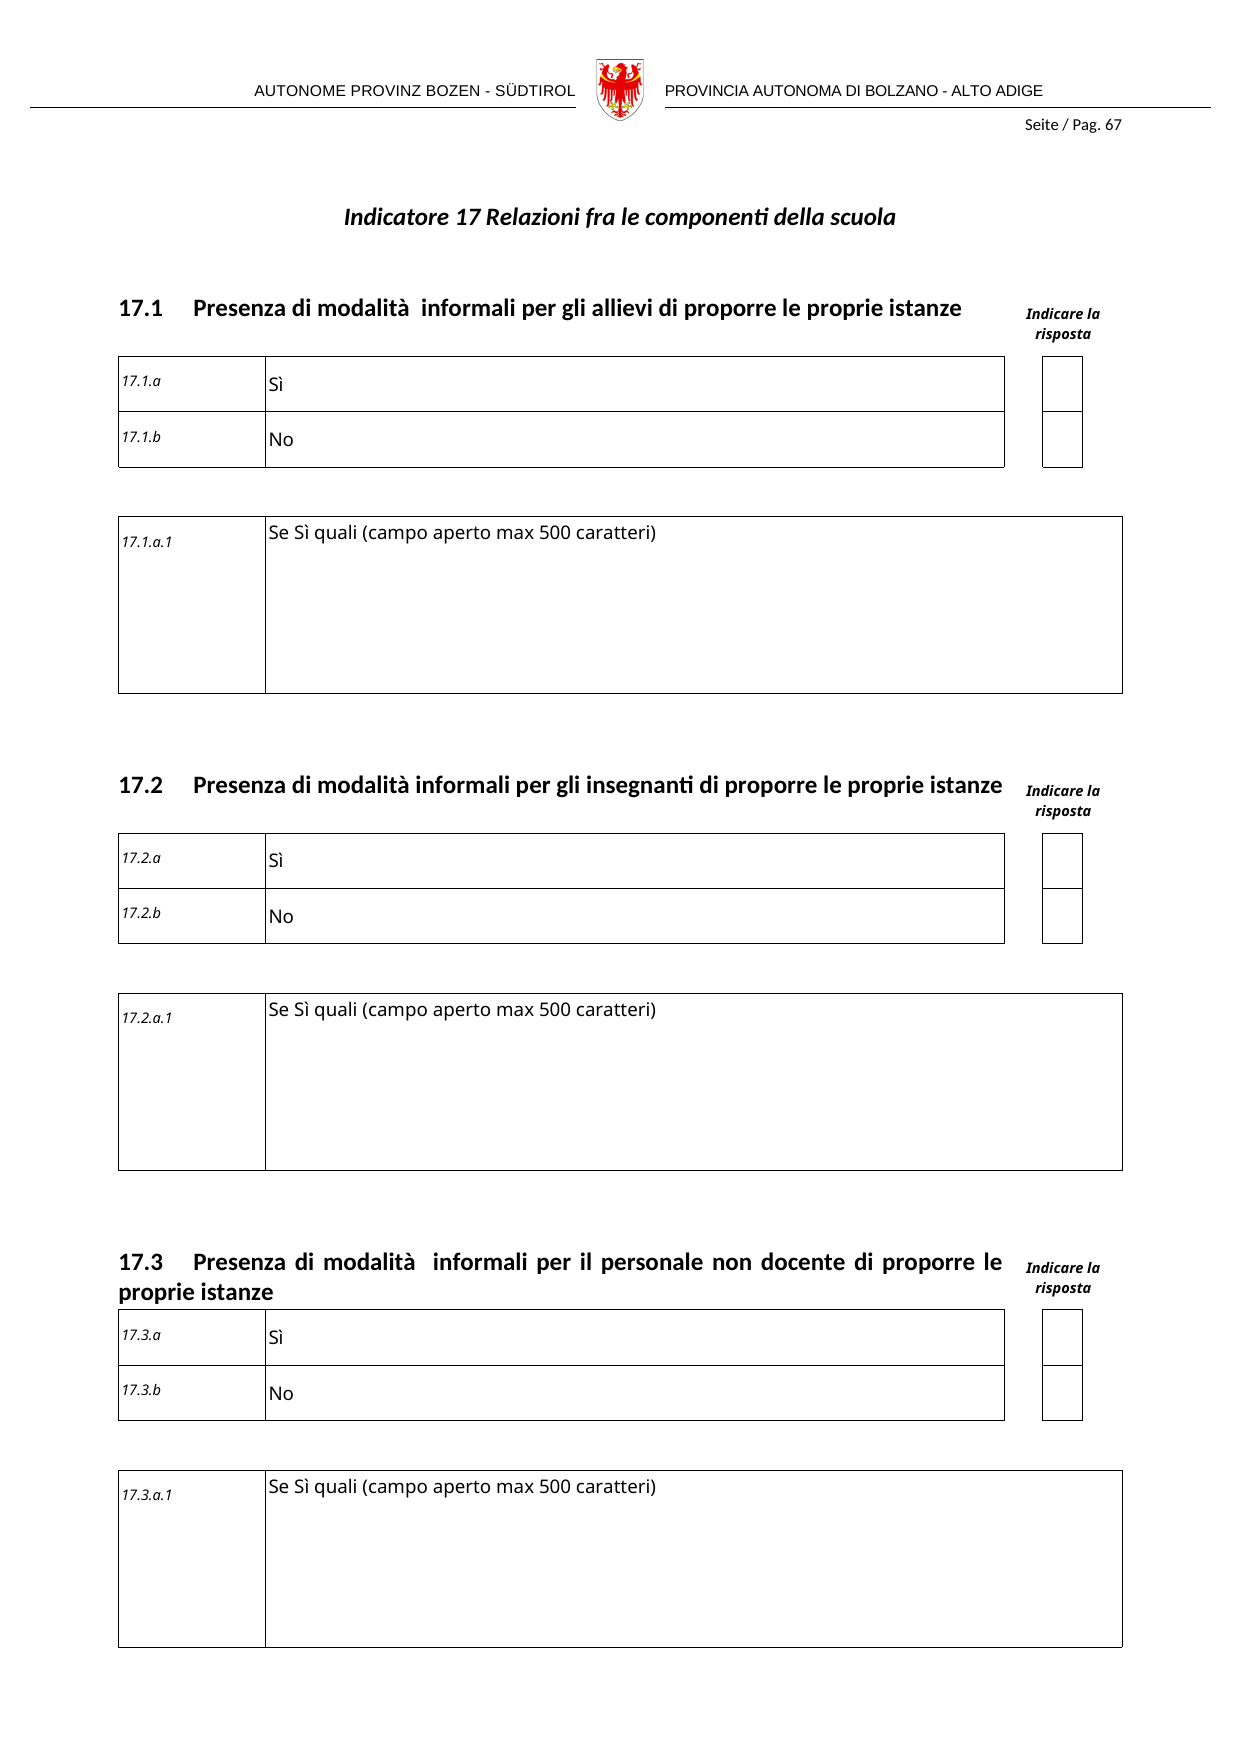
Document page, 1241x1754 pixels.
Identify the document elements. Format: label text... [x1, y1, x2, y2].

table_cell [1082, 1420, 1122, 1470]
table_cell [1043, 1366, 1082, 1420]
table_cell [1083, 888, 1122, 943]
table_cell [1083, 411, 1122, 467]
table_cell [1083, 1309, 1122, 1365]
table_cell [1083, 356, 1122, 411]
table_cell Sì [266, 357, 1004, 411]
table_cell 17.2.a [119, 834, 265, 888]
text Indicatore 17 Relazioni fra le componenti della scuola [118, 201, 1122, 231]
table_cell [1004, 1420, 1043, 1470]
table_cell [118, 944, 265, 993]
table_cell [265, 1421, 1004, 1470]
table_header 17.2 Presenza di modalità informali per gli insegnanti di proporre le proprie istanze [118, 769, 1004, 832]
table_cell [1005, 411, 1042, 467]
table_cell 17.3.a [119, 1310, 265, 1365]
table_cell 17.3.b [119, 1366, 265, 1420]
table_cell Sì [266, 1310, 1004, 1365]
table_cell [1005, 356, 1042, 411]
table_cell [1043, 889, 1082, 943]
table_cell No [266, 889, 1004, 943]
table_cell [1004, 943, 1043, 993]
table_cell [1005, 888, 1042, 943]
table_cell [1005, 1365, 1042, 1420]
table_cell [265, 944, 1004, 993]
table_header 17.3 Presenza di modalità informali per il personale non docente di proporre le proprie istanze [118, 1246, 1004, 1309]
table_header Indicare la risposta [1004, 1246, 1122, 1309]
table_header Indicare la risposta [1004, 293, 1122, 356]
table_cell [1043, 357, 1082, 411]
table_cell [118, 1421, 265, 1470]
table_cell [1043, 412, 1082, 467]
table_cell Se Sì quali (campo aperto max 500 caratteri) [266, 1471, 1122, 1647]
table_cell [1083, 1365, 1122, 1420]
table_cell [1083, 833, 1122, 888]
table_cell 17.3.a.1 [119, 1471, 265, 1647]
table_header Indicare la risposta [1004, 769, 1122, 832]
table_cell No [266, 1366, 1004, 1420]
table_cell [1005, 1309, 1042, 1365]
table_cell [1043, 1421, 1082, 1470]
table_cell No [266, 412, 1004, 467]
table_cell [118, 468, 265, 516]
table_cell 17.1.a [119, 357, 265, 411]
table_cell 17.1.a.1 [119, 517, 265, 693]
table_cell [1004, 467, 1043, 516]
table_cell [1005, 833, 1042, 888]
table_cell [1043, 1310, 1082, 1365]
table_cell 17.2.b [119, 889, 265, 943]
picture [596, 59, 644, 121]
table_cell [1043, 468, 1082, 516]
table_cell Se Sì quali (campo aperto max 500 caratteri) [266, 517, 1122, 693]
table_cell [1082, 943, 1122, 993]
table_cell 17.2.a.1 [119, 994, 265, 1170]
table_cell [1043, 944, 1082, 993]
table_cell 17.1.b [119, 412, 265, 467]
table_header 17.1 Presenza di modalità informali per gli allievi di proporre le proprie istanze [118, 293, 1004, 356]
table_cell [265, 468, 1004, 516]
table_cell Se Sì quali (campo aperto max 500 caratteri) [266, 994, 1122, 1170]
table_cell Sì [266, 834, 1004, 888]
table_cell [1082, 467, 1122, 516]
table_cell [1043, 834, 1082, 888]
